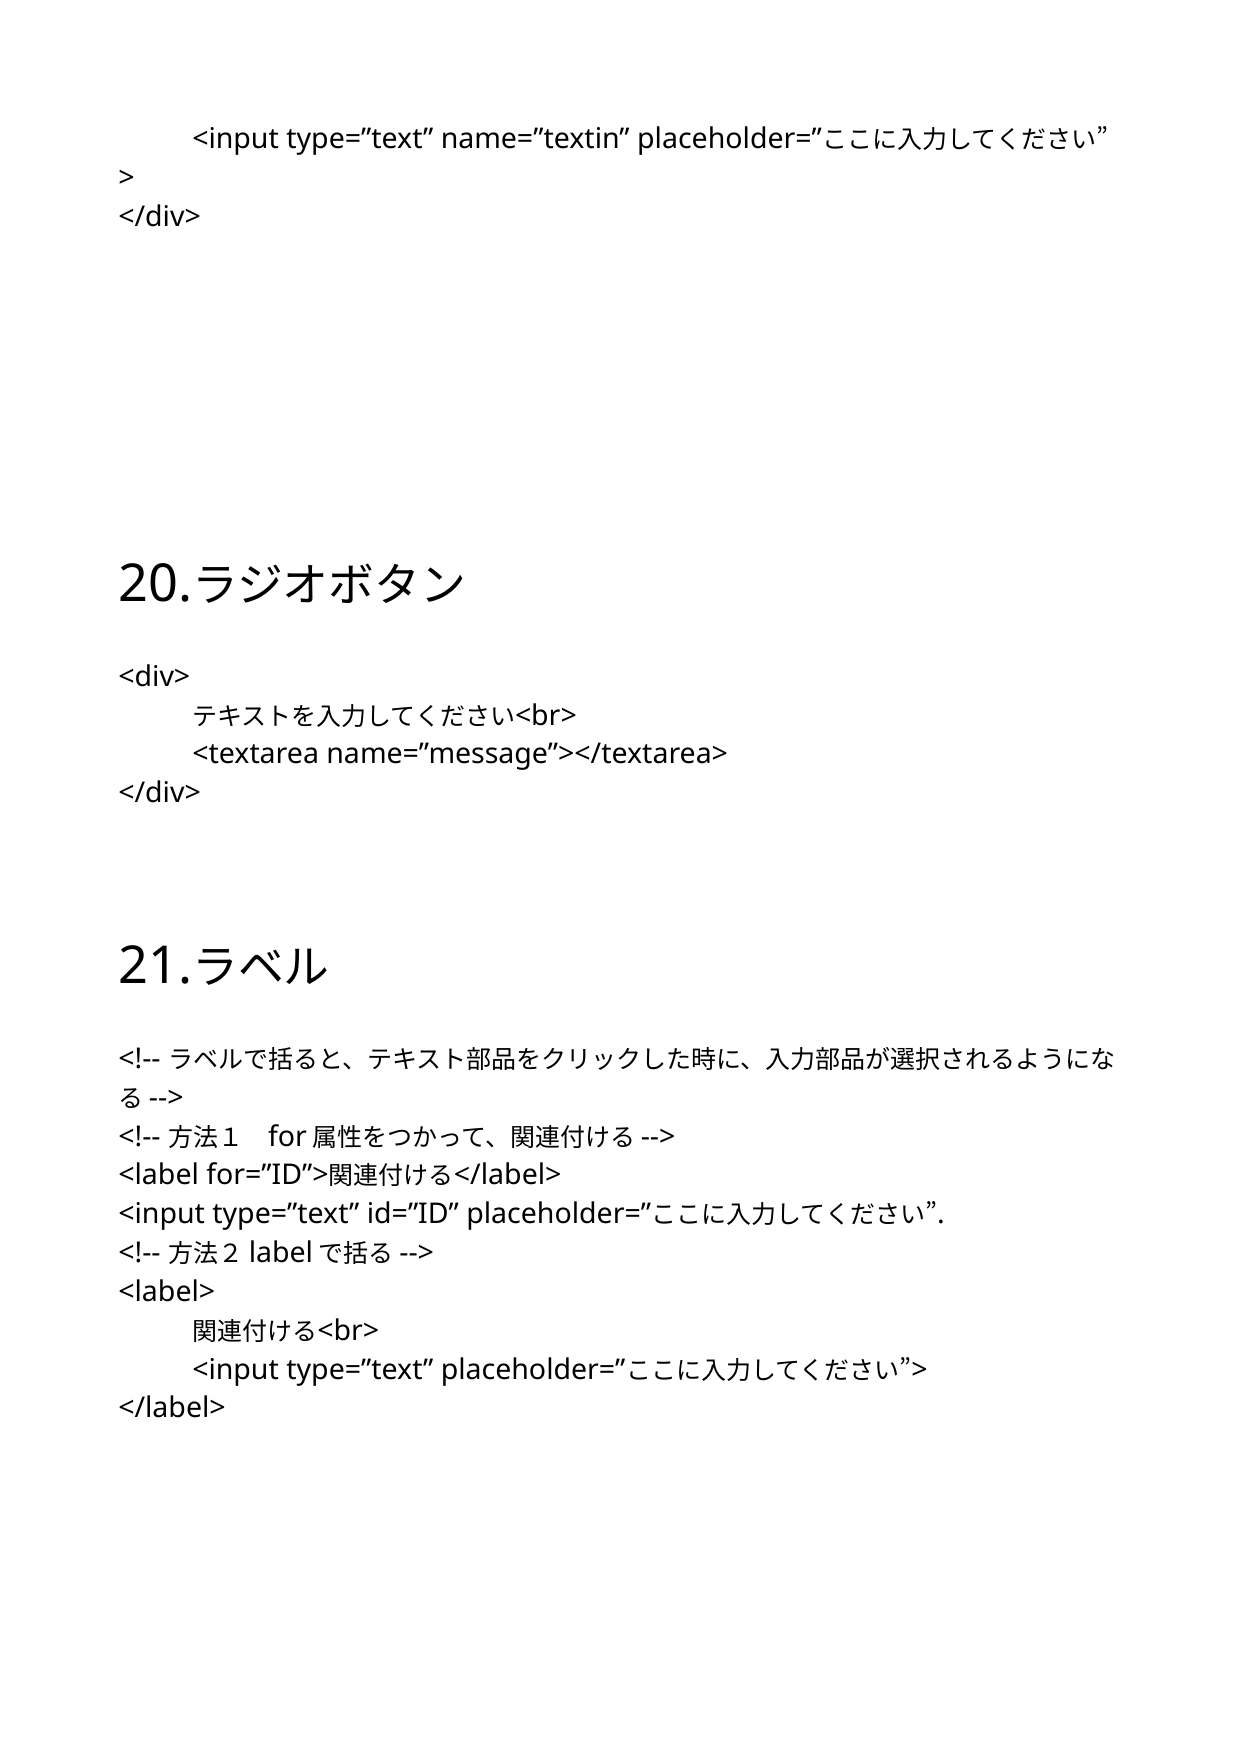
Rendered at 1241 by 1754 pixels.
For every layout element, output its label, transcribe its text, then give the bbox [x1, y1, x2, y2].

text <input type=”text” name=”textin” placeholder=”ここに入力してください”> [118, 118, 1122, 196]
text </label> [118, 1387, 1122, 1426]
text 20.ラジオボタン [118, 546, 1122, 617]
text <div> [118, 656, 1122, 694]
text <input type=”text” placeholder=”ここに入力してください”> [118, 1348, 1122, 1387]
text 関連付ける<br> [118, 1310, 1122, 1348]
text テキストを入力してください<br> [118, 694, 1122, 733]
text <!-- ラベルで括ると、テキスト部品をクリックした時に、入力部品が選択されるようになる --> [118, 1038, 1122, 1115]
text <textarea name=”message”></textarea> [118, 733, 1122, 772]
text </div> [118, 196, 1122, 235]
text 21.ラベル [118, 928, 1122, 999]
text <!-- 方法２ labelで括る --> [118, 1232, 1122, 1271]
text <!-- 方法１ for属性をつかって、関連付ける --> [118, 1115, 1122, 1154]
text <input type=”text” id=”ID” placeholder=”ここに入力してください”. [118, 1193, 1122, 1232]
text <label> [118, 1271, 1122, 1310]
text <label for=”ID”>関連付ける</label> [118, 1154, 1122, 1193]
text </div> [118, 772, 1122, 811]
